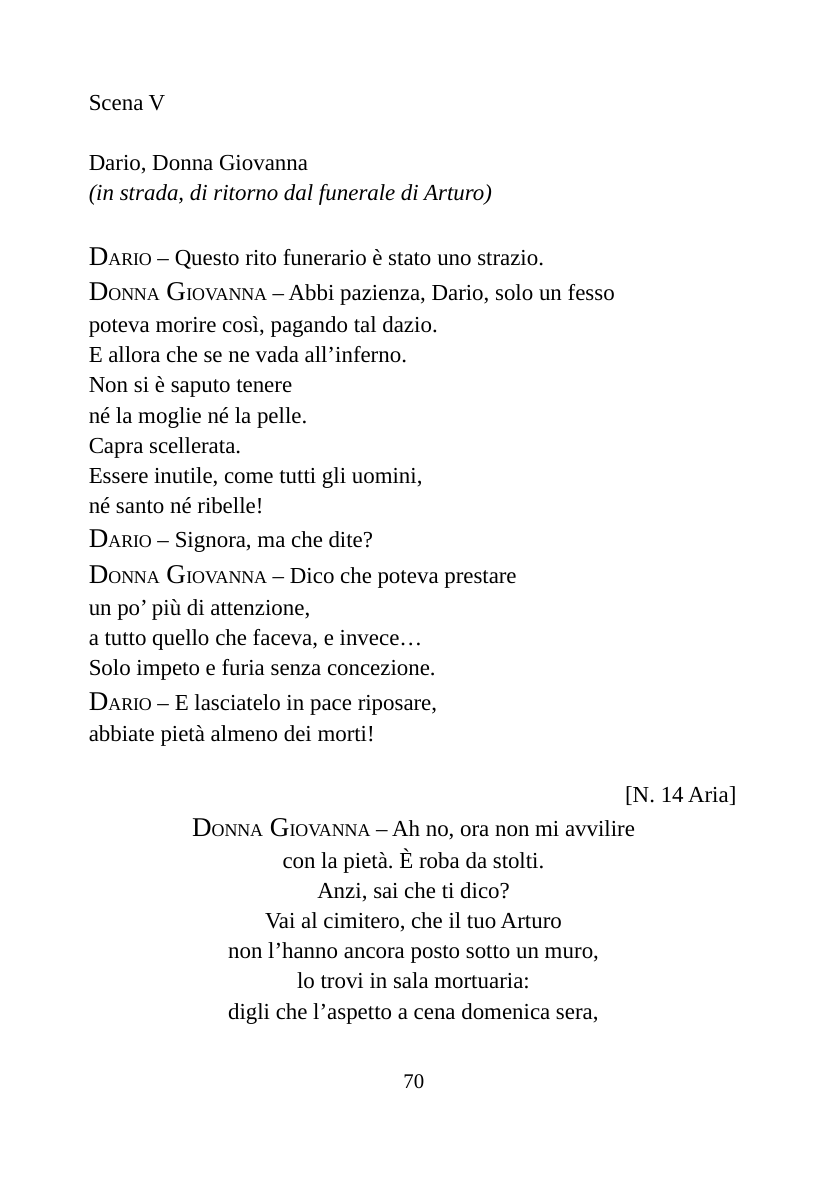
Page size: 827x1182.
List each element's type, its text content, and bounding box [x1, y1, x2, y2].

text Dario – Questo rito funerario è stato uno strazio. [88, 239, 738, 271]
text a tutto quello che faceva, e invece… [88, 624, 738, 651]
text [N. 14 Aria] [88, 781, 736, 807]
text Dario, Donna Giovanna [88, 149, 738, 175]
text non l’hanno ancora posto sotto un muro, [88, 937, 738, 964]
text né santo né ribelle! [88, 492, 738, 519]
text Dario – E lasciatelo in pace riposare, [88, 684, 738, 716]
text Solo impeto e furia senza concezione. [88, 654, 738, 681]
text Dario – Signora, ma che dite? [88, 522, 738, 554]
text Scena V [88, 88, 738, 115]
text Non si è saputo tenere [88, 371, 738, 398]
text Vai al cimitero, che il tuo Arturo [88, 907, 738, 933]
text E allora che se ne vada all’inferno. [88, 341, 738, 368]
text (in strada, di ritorno dal funerale di Arturo) [88, 179, 738, 206]
text con la pietà. È roba da stolti. [88, 847, 738, 873]
text un po’ più di attenzione, [88, 594, 738, 620]
text né la moglie né la pelle. [88, 402, 738, 428]
text Essere inutile, come tutti gli uomini, [88, 462, 738, 488]
text digli che l’aspetto a cena domenica sera, [88, 998, 738, 1024]
text Donna Giovanna – Dico che poteva prestare [88, 558, 738, 589]
text Anzi, sai che ti dico? [88, 877, 738, 903]
text lo trovi in sala mortuaria: [88, 967, 738, 994]
text Donna Giovanna – Ah no, ora non mi avvilire [88, 811, 738, 842]
text poteva morire così, pagando tal dazio. [88, 311, 738, 337]
text Donna Giovanna – Abbi pazienza, Dario, solo un fesso [88, 275, 738, 306]
text Capra scellerata. [88, 432, 738, 458]
text abbiate pietà almeno dei morti! [88, 720, 738, 747]
